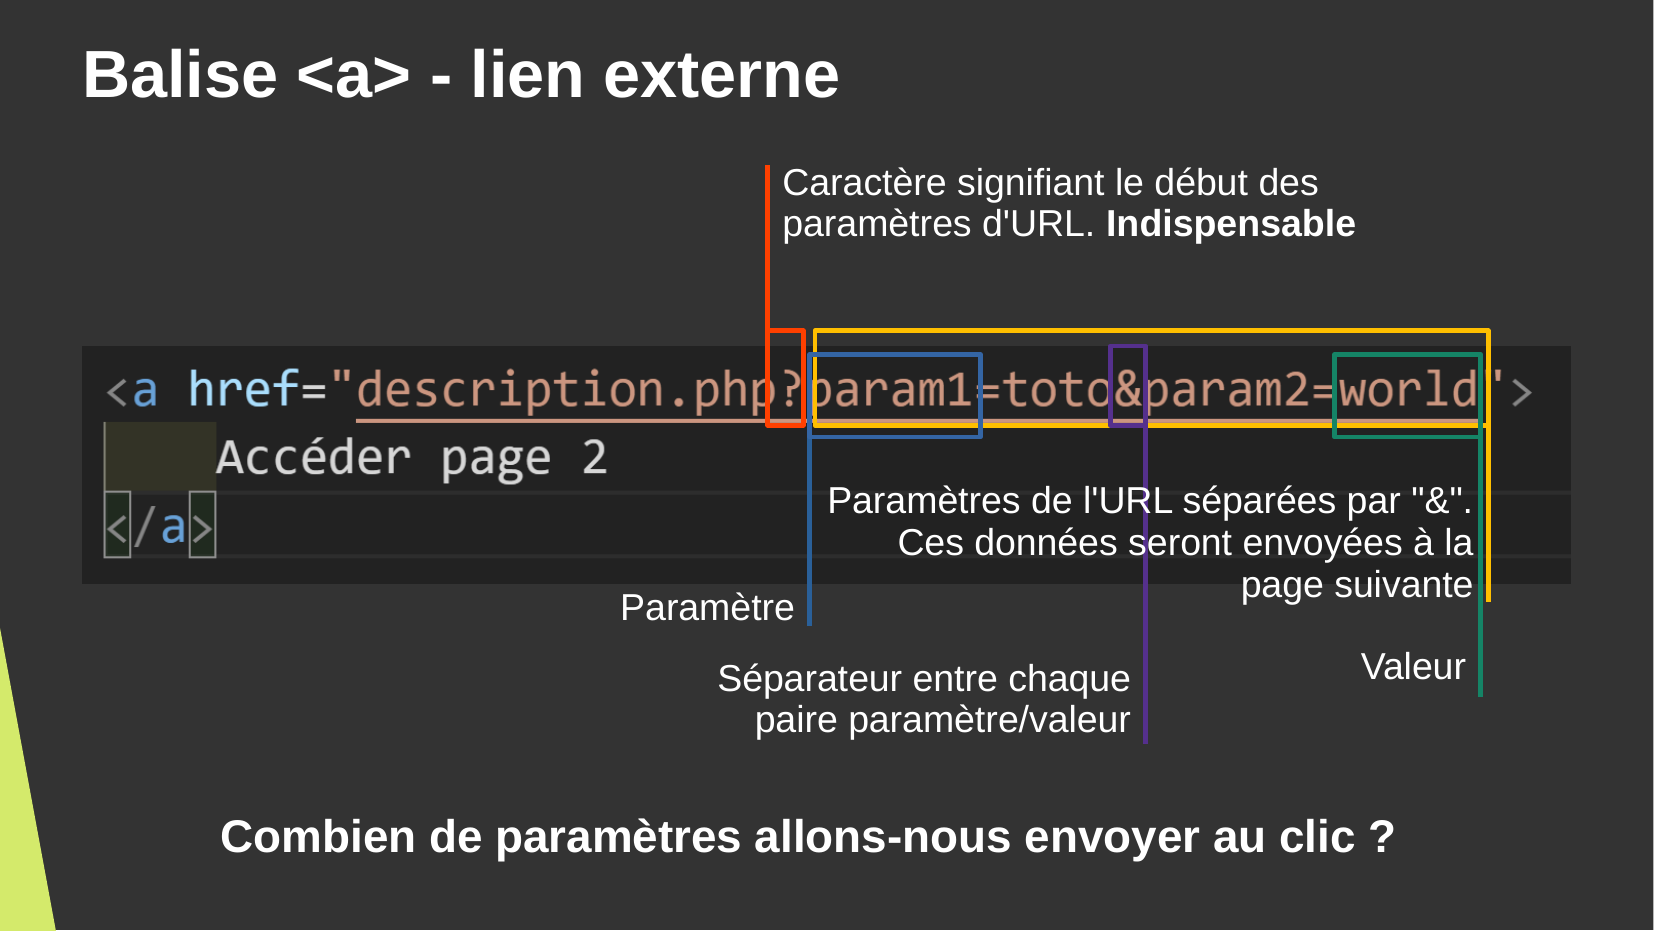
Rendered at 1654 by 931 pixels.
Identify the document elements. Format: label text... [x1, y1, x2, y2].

picture [82, 346, 813, 584]
picture [1148, 428, 1478, 472]
text_box Caractère signifiant le début des paramètres d'URL. Indispensable [767, 153, 1382, 284]
picture [817, 357, 978, 423]
text_box Combien de paramètres allons-nous envoyer au clic ? [33, 803, 1595, 909]
picture [1113, 348, 1143, 423]
text_box Paramètres de l'URL séparées par "&". Ces données seront envoyées à la page suivante [791, 472, 1489, 614]
text_box Séparateur entre chaque paire paramètre/valeur [637, 649, 1146, 749]
text_box Valeur [1238, 637, 1481, 697]
picture [1148, 346, 1486, 423]
picture [1337, 357, 1478, 423]
text_box Paramètre [566, 578, 810, 638]
picture [770, 346, 801, 423]
title Balise <a> - lien externe [82, 37, 1571, 114]
text_box [0, 627, 56, 931]
picture [1337, 428, 1478, 435]
picture [1491, 346, 1571, 584]
picture [812, 428, 1143, 472]
picture [817, 346, 1108, 423]
picture [812, 357, 978, 435]
